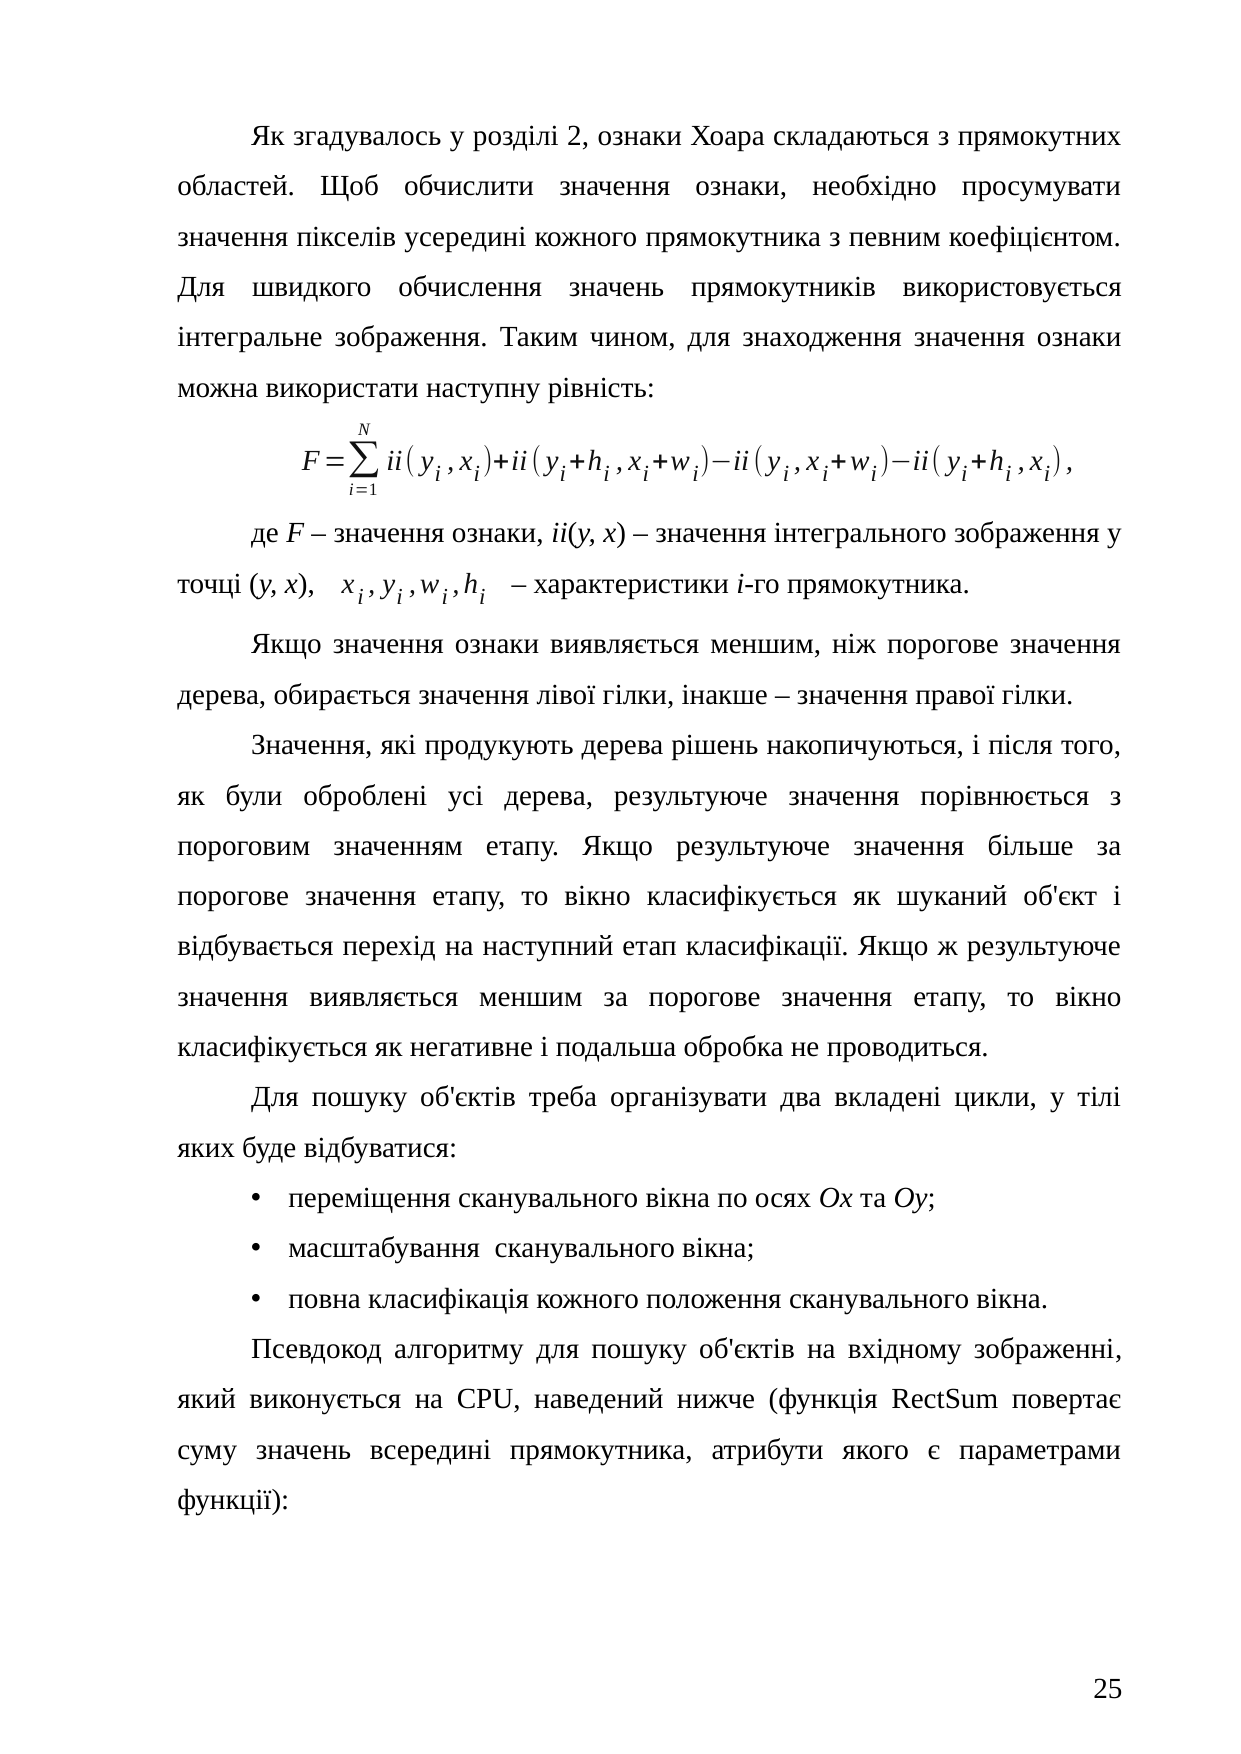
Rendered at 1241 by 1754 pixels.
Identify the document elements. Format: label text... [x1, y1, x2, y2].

list переміщення сканувального вікна по осях Оx та Оy; [251, 1180, 1122, 1214]
list масштабування сканувального вікна; [251, 1231, 1122, 1264]
text Якщо значення ознаки виявляється меншим, ніж порогове значення дерева, обирається значення лівої гілки, інакше – значення правої гілки. [177, 627, 1122, 711]
text Значення, які продукують дерева рішень накопичуються, і після того, як були оброблені усі дерева, результуюче значення порівнюється з пороговим значенням етапу. Якщо результуюче значення більше за порогове значення етапу, то вікно класифікується як шуканий об'єкт і відбувається перехід на наступний етап класифікації. Якщо ж результуюче значення виявляється меншим за порогове значення етапу, то вікно класифікується як негативне і подальша обробка не проводиться. [177, 727, 1122, 1063]
list повна класифікація кожного положення сканувального вікна. [251, 1281, 1122, 1314]
text Для пошуку об'єктів треба організувати два вкладені цикли, у тілі яких буде відбуватися: [177, 1079, 1122, 1163]
text де F – значення ознаки, ii(y, x) – значення інтегрального зображення у точці (у, х), – характеристики i-го прямокутника. [177, 516, 1122, 610]
text Як згадувалось у розділі 2, ознаки Хоара складаються з прямокутних областей. Щоб обчислити значення ознаки, необхідно просумувати значення пікселів усередині кожного прямокутника з певним коефіцієнтом. Для швидкого обчислення значень прямокутників використовується інтегральне зображення. Таким чином, для знаходження значення ознаки можна використати наступну рівність: [177, 118, 1122, 403]
text Псевдокод алгоритму для пошуку об'єктів на вхідному зображенні, який виконується на CPU, наведений нижче (функція RectSum повертає суму значень всередині прямокутника, атрибути якого є параметрами функції): [177, 1331, 1122, 1516]
